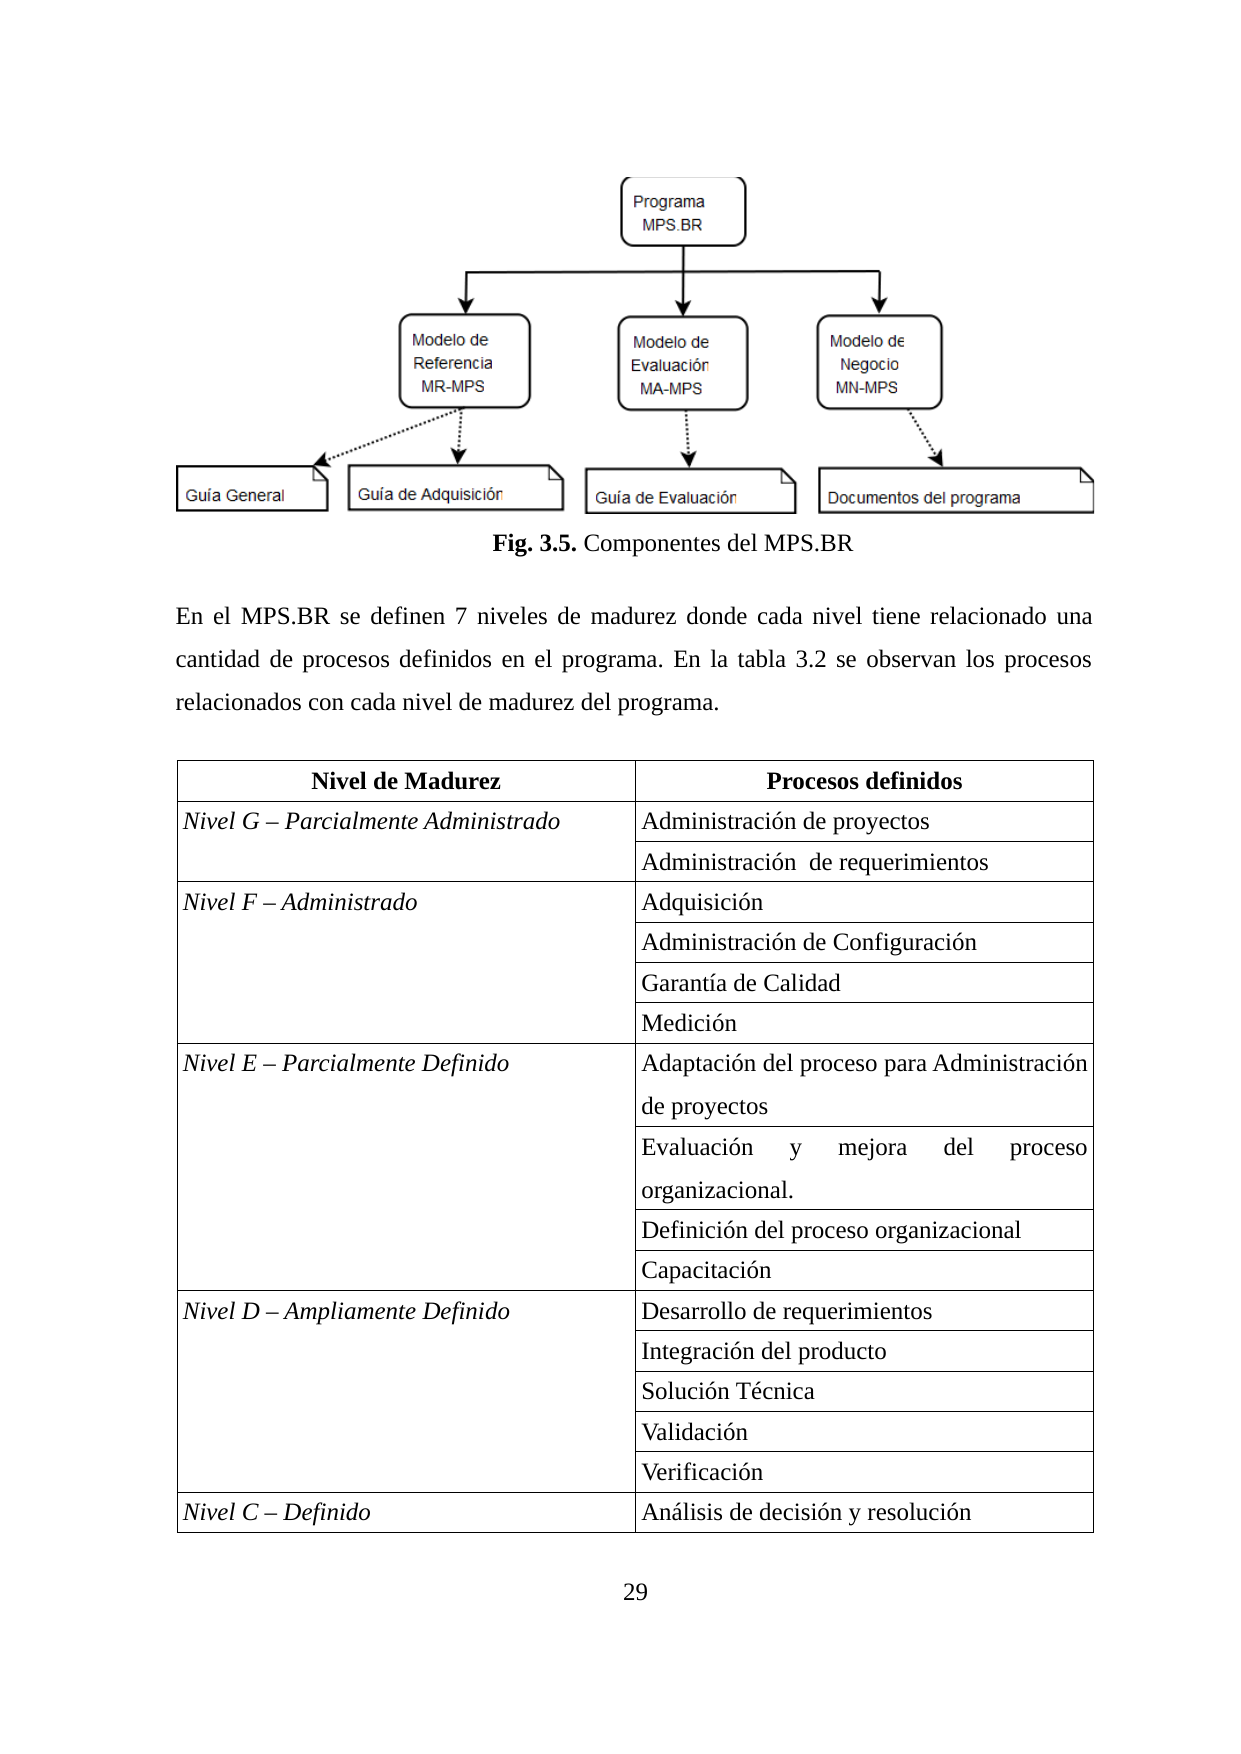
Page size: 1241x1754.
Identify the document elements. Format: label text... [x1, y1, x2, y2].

table_cell Nivel E – Parcialmente Definido [178, 1044, 635, 1290]
list Fig. 3.5. Componentes del MPS.BR [214, 514, 1093, 557]
table_cell Integración del producto [636, 1331, 1093, 1371]
table_cell Adquisición [636, 882, 1093, 922]
list En el MPS.BR se definen 7 niveles de madurez donde cada nivel tiene relacionado una cantidad de procesos definidos en el programa. En la tabla 3.2 se observan los procesos relacionados con cada nivel de madurez del programa. [175, 601, 1093, 716]
table_cell Solución Técnica [636, 1372, 1093, 1411]
table_header Nivel de Madurez [178, 761, 635, 801]
table_cell Administración de requerimientos [636, 842, 1093, 881]
table_cell Validación [636, 1412, 1093, 1451]
table_cell Nivel D – Ampliamente Definido [178, 1291, 635, 1492]
table_cell Verificación [636, 1452, 1093, 1492]
table_cell Medición [636, 1003, 1093, 1042]
table_cell Nivel G – Parcialmente Administrado [178, 802, 635, 881]
table_cell Desarrollo de requerimientos [636, 1291, 1093, 1330]
table_cell Evaluación y mejora del proceso organizacional. [636, 1127, 1093, 1209]
table_cell Definición del proceso organizacional [636, 1210, 1093, 1250]
table_cell Nivel F – Administrado [178, 882, 635, 1042]
table_cell Garantía de Calidad [636, 963, 1093, 1002]
picture [176, 177, 1095, 514]
table_cell Capacitación [636, 1251, 1093, 1290]
table_header Procesos definidos [636, 761, 1093, 801]
table_cell Administración de proyectos [636, 802, 1093, 841]
table_cell Análisis de decisión y resolución [636, 1493, 1093, 1532]
table_cell Administración de Configuración [636, 923, 1093, 962]
table_cell Adaptación del proceso para Administración de proyectos [636, 1044, 1093, 1126]
table_cell Nivel C – Definido [178, 1493, 635, 1532]
